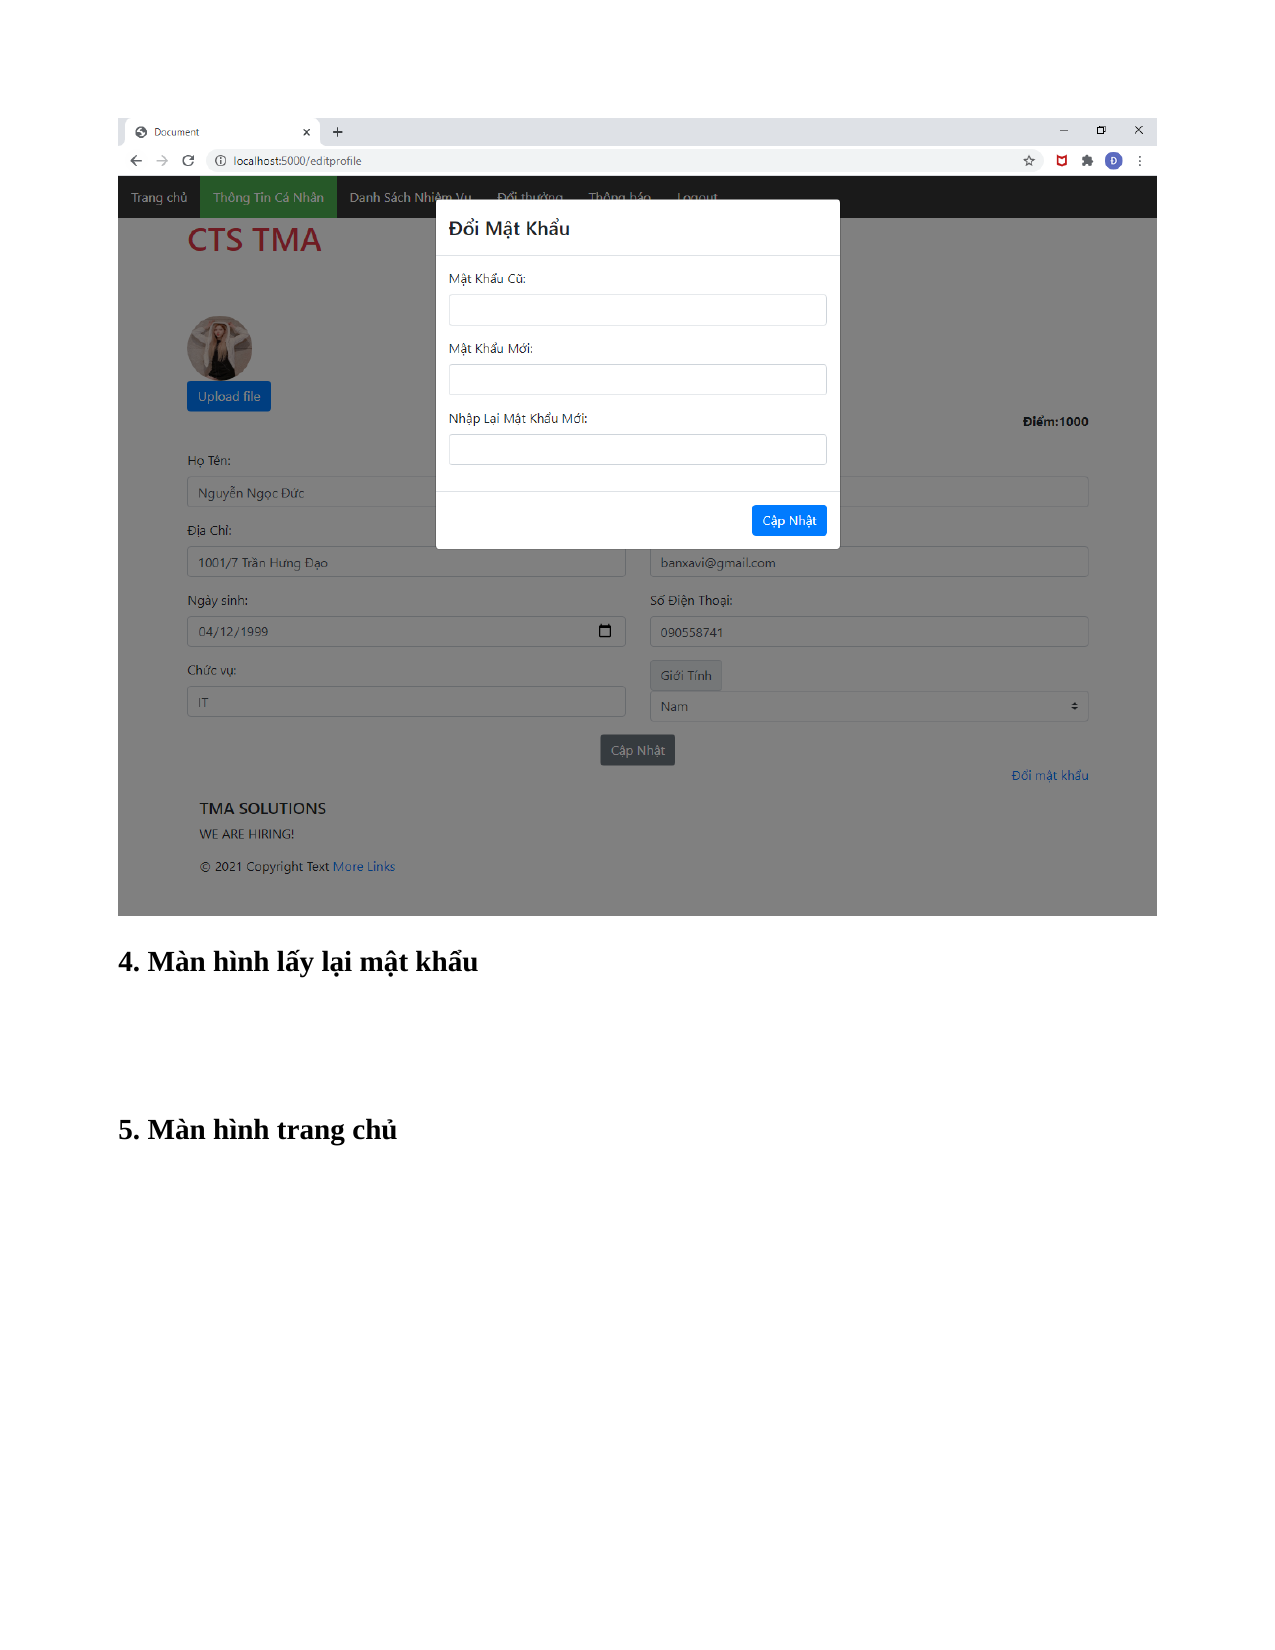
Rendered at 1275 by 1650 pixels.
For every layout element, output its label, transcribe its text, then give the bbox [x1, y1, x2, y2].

picture [118, 118, 1157, 916]
text 5. Màn hình trang chủ [118, 1112, 1157, 1146]
text 4. Màn hình lấy lại mật khẩu [118, 944, 1157, 978]
